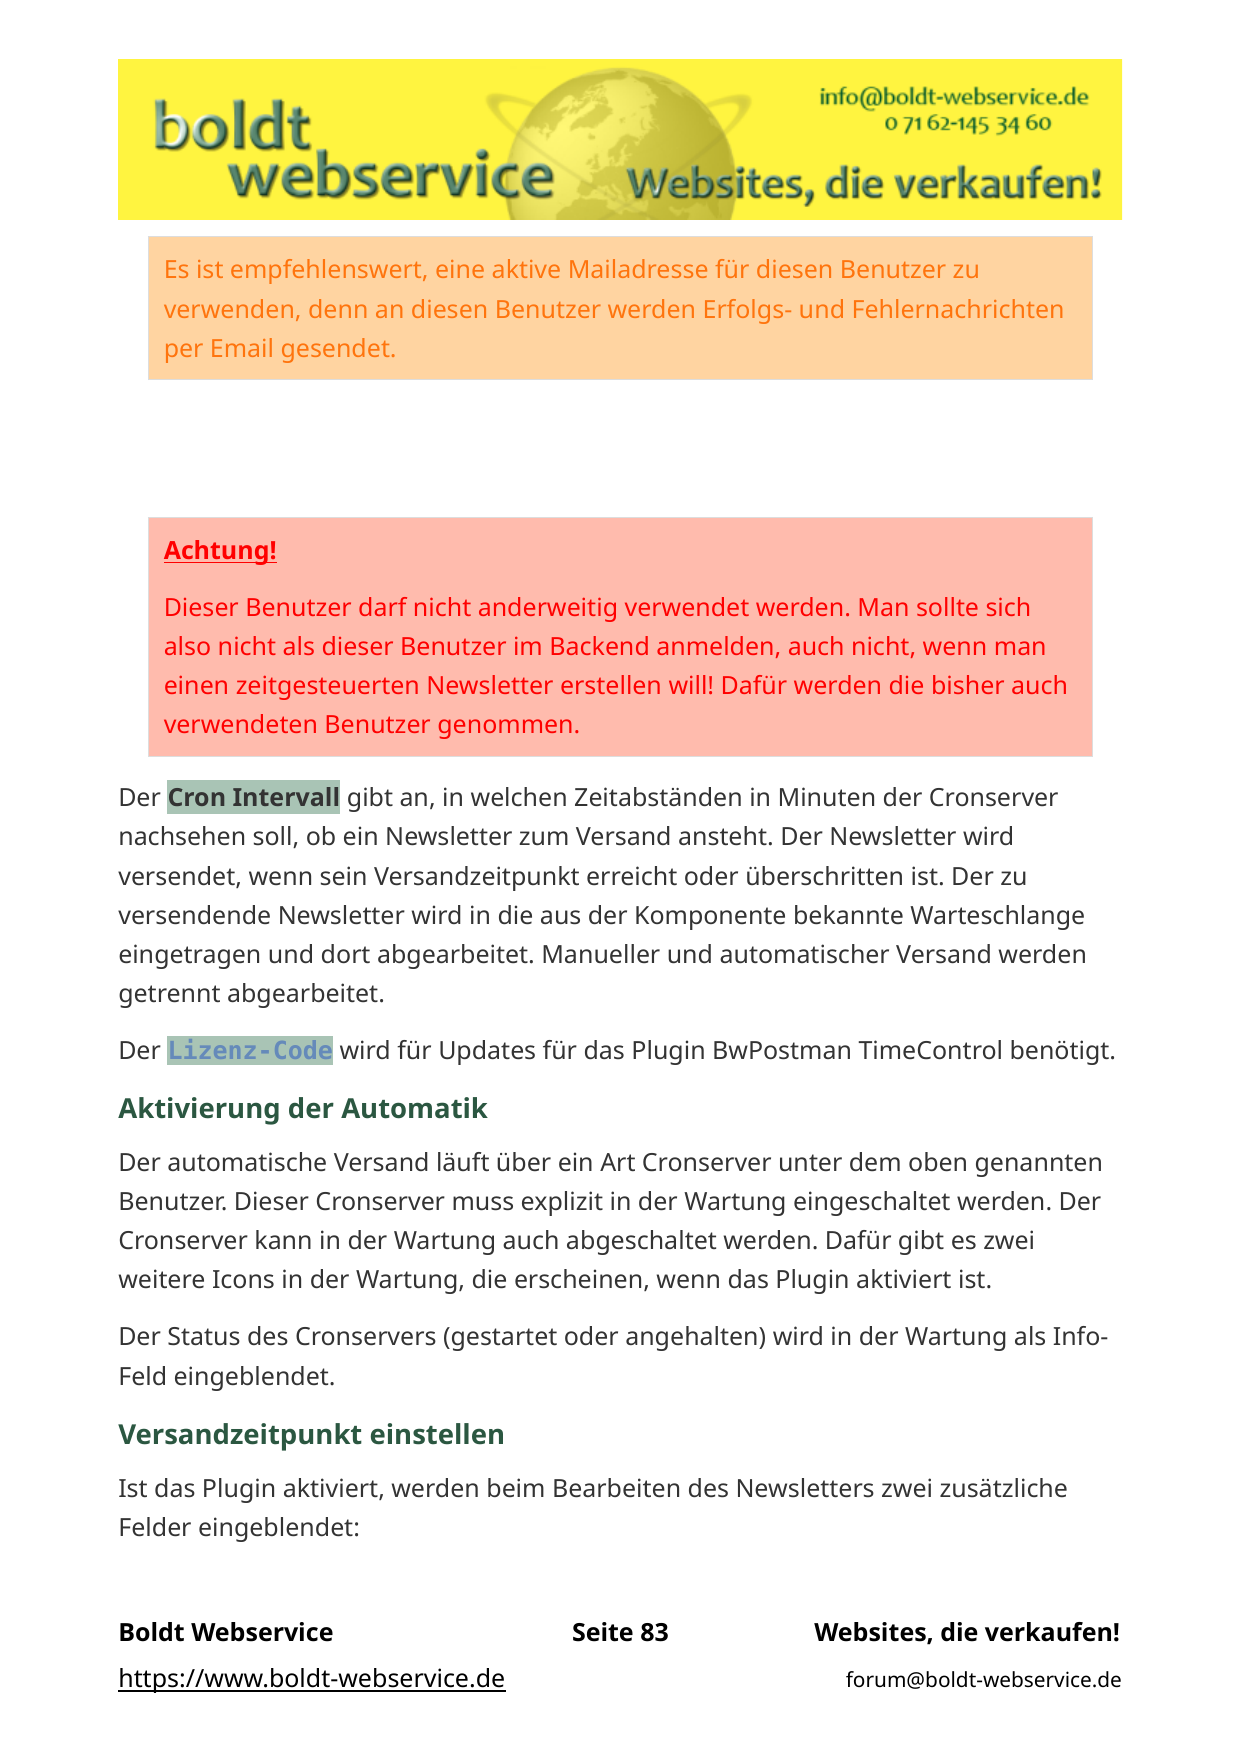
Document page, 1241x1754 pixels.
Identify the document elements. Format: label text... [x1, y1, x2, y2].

text Dieser Benutzer darf nicht anderweitig verwendet werden. Man sollte sich also nicht als dieser Benutzer im Backend anmelden, auch nicht, wenn man einen zeitgesteuerten Newsletter erstellen will! Dafür werden die bisher auch verwendeten Benutzer genommen. [149, 574, 1092, 756]
text Der automatische Versand läuft über ein Art Cronserver unter dem oben genannten Benutzer. Dieser Cronserver muss explizit in der Wartung eingeschaltet werden. Der Cronserver kann in der Wartung auch abgeschaltet werden. Dafür gibt es zwei weitere Icons in der Wartung, die erscheinen, wenn das Plugin aktiviert ist. [118, 1144, 1122, 1296]
picture [118, 59, 1123, 220]
subtitle Aktivierung der Automatik [118, 1089, 1122, 1127]
text Es ist empfehlenswert, eine aktive Mailadresse für diesen Benutzer zu verwenden, denn an diesen Benutzer werden Erfolgs- und Fehlernachrichten per Email gesendet. [149, 237, 1092, 379]
text Der Lizenz-Code wird für Updates für das Plugin BwPostman TimeControl benötigt. [118, 1032, 1122, 1067]
subtitle Versandzeitpunkt einstellen [118, 1415, 1122, 1452]
text Der Cron Intervall gibt an, in welchen Zeitabständen in Minuten der Cronserver nachsehen soll, ob ein Newsletter zum Versand ansteht. Der Newsletter wird versendet, wenn sein Versandzeitpunkt erreicht oder überschritten ist. Der zu versendende Newsletter wird in die aus der Komponente bekannte Warteschlange eingetragen und dort abgearbeitet. Manueller und automatischer Versand werden getrennt abgearbeitet. [118, 780, 1122, 1010]
text Achtung! [149, 518, 1092, 567]
text Ist das Plugin aktiviert, werden beim Bearbeiten des Newsletters zwei zusätzliche Felder eingeblendet: [118, 1470, 1122, 1543]
text Der Status des Cronservers (gestartet oder angehalten) wird in der Wartung als Info-Feld eingeblendet. [118, 1319, 1122, 1392]
